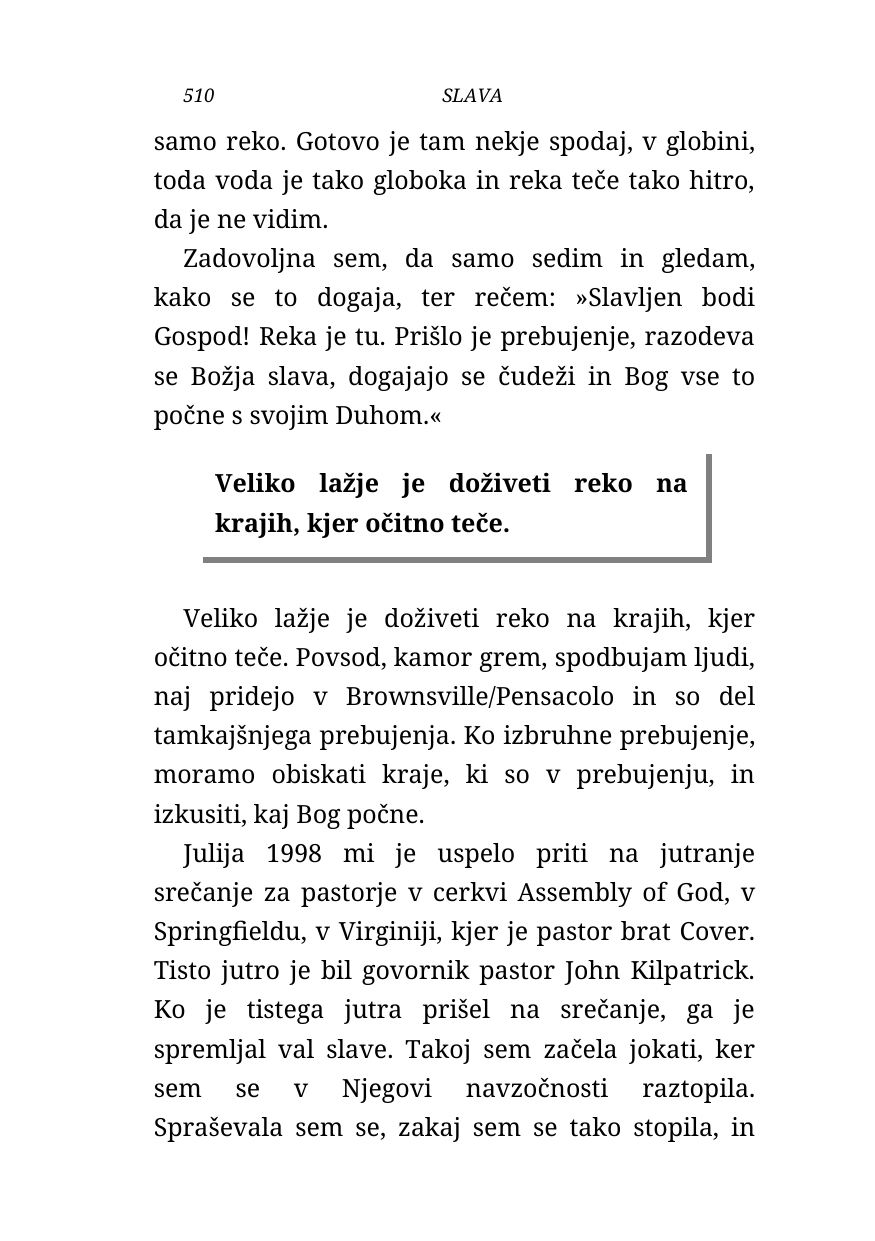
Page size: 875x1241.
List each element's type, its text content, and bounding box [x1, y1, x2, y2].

text Veliko lažje je doživeti reko na krajih, kjer očitno teče. [197, 448, 706, 557]
text Zadovoljna sem, da samo sedim in gledam, kako se to dogaja, ter rečem: »Slavljen bodi Gospod! Reka je tu. Prišlo je prebujenje, razodeva se Božja slava, dogajajo se čudeži in Bog vse to počne s svojim Duhom.« [153, 241, 756, 431]
text Veliko lažje je doživeti reko na krajih, kjer očitno teče. Povsod, kamor grem, spodbujam ljudi, naj pridejo v Brownsville/Pensacolo in so del tamkajšnjega prebujenja. Ko izbruhne prebujenje, moramo obiskati kraje, ki so v prebujenju, in izkusiti, kaj Bog počne. [153, 601, 756, 830]
text Julija 1998 mi je uspelo priti na jutranje srečanje za pastorje v cerkvi Assembly of God, v Springfieldu, v Virginiji, kjer je pastor brat Cover. Tisto jutro je bil govornik pastor John Kilpatrick. Ko je tistega jutra prišel na srečanje, ga je spremljal val slave. Takoj sem začela jokati, ker sem se v Njegovi navzočnosti raztopila. Spraševala sem se, zakaj sem se tako stopila, in [153, 836, 756, 1144]
text samo reko. Gotovo je tam nekje spodaj, v globini, toda voda je tako globoka in reka teče tako hitro, da je ne vidim. [153, 123, 756, 236]
